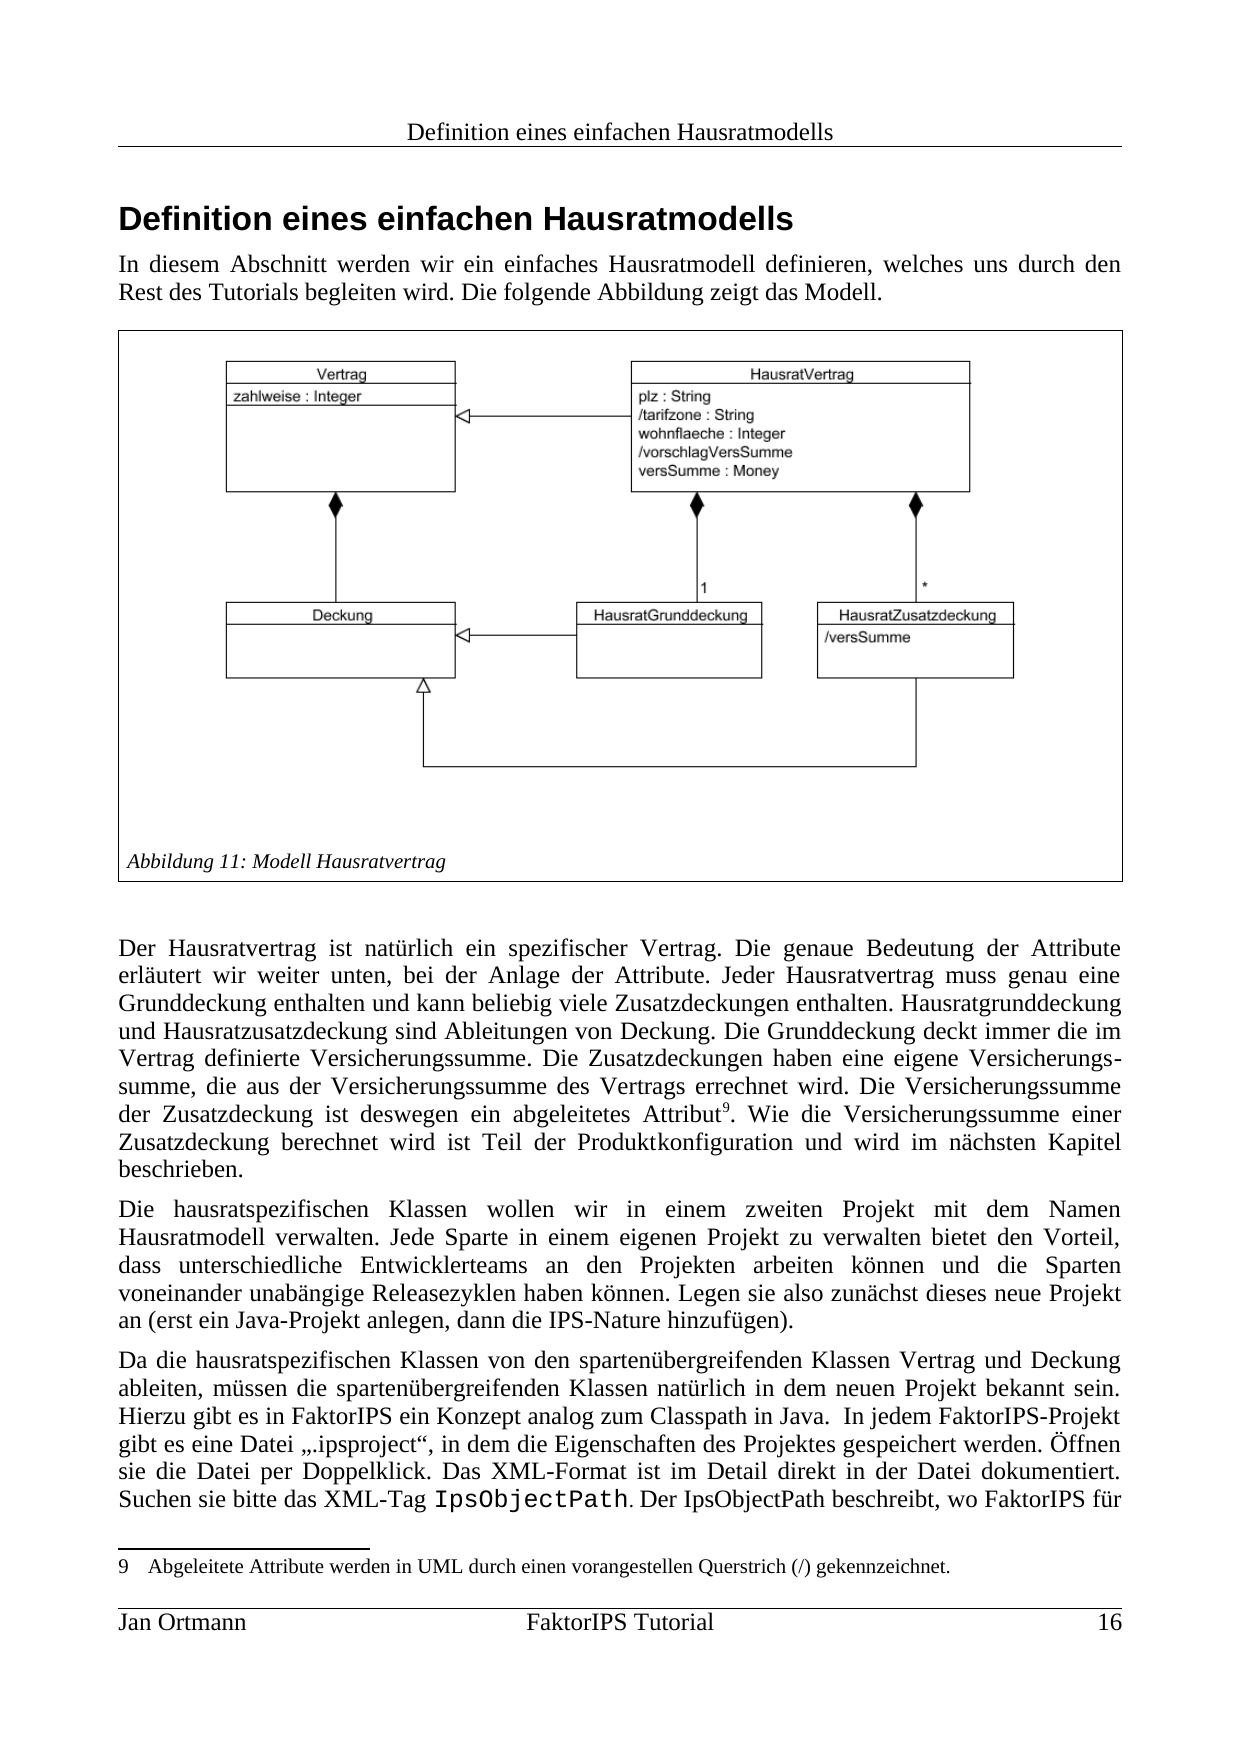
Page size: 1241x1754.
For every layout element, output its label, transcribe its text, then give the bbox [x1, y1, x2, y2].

text Abgeleitete Attribute werden in UML durch einen vorangestellen Querstrich (/) gekennzeichnet. [118, 1555, 1122, 1578]
text Die hausratspezifischen Klassen wollen wir in einem zweiten Projekt mit dem Namen Hausratmodell verwalten. Jede Sparte in einem eigenen Projekt zu verwalten bietet den Vorteil, dass unterschiedliche Entwicklerteams an den Projekten arbeiten können und die Sparten voneinander unabängige Releasezyklen haben können. Legen sie also zunächst dieses neue Projekt an (erst ein Java-Projekt anlegen, dann die IPS-Nature hinzufügen). [118, 1196, 1122, 1334]
text Der Hausratvertrag ist natürlich ein spezifischer Vertrag. Die genaue Bedeutung der Attribute erläutert wir weiter unten, bei der Anlage der Attribute. Jeder Hausratvertrag muss genau eine Grunddeckung enthalten und kann beliebig viele Zusatzdeckungen enthalten. Hausratgrunddeckung und Hausratzusatzdeckung sind Ableitungen von Deckung. Die Grunddeckung deckt immer die im Vertrag definierte Versicherungssumme. Die Zusatzdeckungen haben eine eigene Versicherungs­summe, die aus der Versicherungssumme des Vertrags errechnet wird. Die Versicherungssumme der Zusatzdeckung ist deswegen ein abgeleitetes Attribut. Wie die Versicherungssumme einer Zusatzdeckung berechnet wird ist Teil der Produkt­konfiguration und wird im nächsten Kapitel beschrieben. [118, 934, 1122, 1183]
subtitle Definition eines einfachen Hausratmodells [118, 200, 1122, 238]
picture [204, 339, 1036, 810]
text Da die hausratspezifischen Klassen von den spartenübergreifenden Klassen Vertrag und Deckung ableiten, müssen die spartenübergreifenden Klassen natürlich in dem neuen Projekt bekannt sein. Hierzu gibt es in FaktorIPS ein Konzept analog zum Classpath in Java. In jedem FaktorIPS-Projekt gibt es eine Datei „.ipsproject“, in dem die Eigenschaften des Projektes gespeichert werden. Öffnen sie die Datei per Doppelklick. Das XML-Format ist im Detail direkt in der Datei dokumentiert. Suchen sie bitte das XML-Tag IpsObjectPath. Der IpsObjectPath beschreibt, wo FaktorIPS für [118, 1347, 1122, 1515]
text In diesem Abschnitt werden wir ein einfaches Hausratmodell definieren, welches uns durch den Rest des Tutorials begleiten wird. Die folgende Abbildung zeigt das Modell. [118, 250, 1122, 306]
text Abbildung 11: Modell Hausratvertrag [127, 849, 1113, 873]
